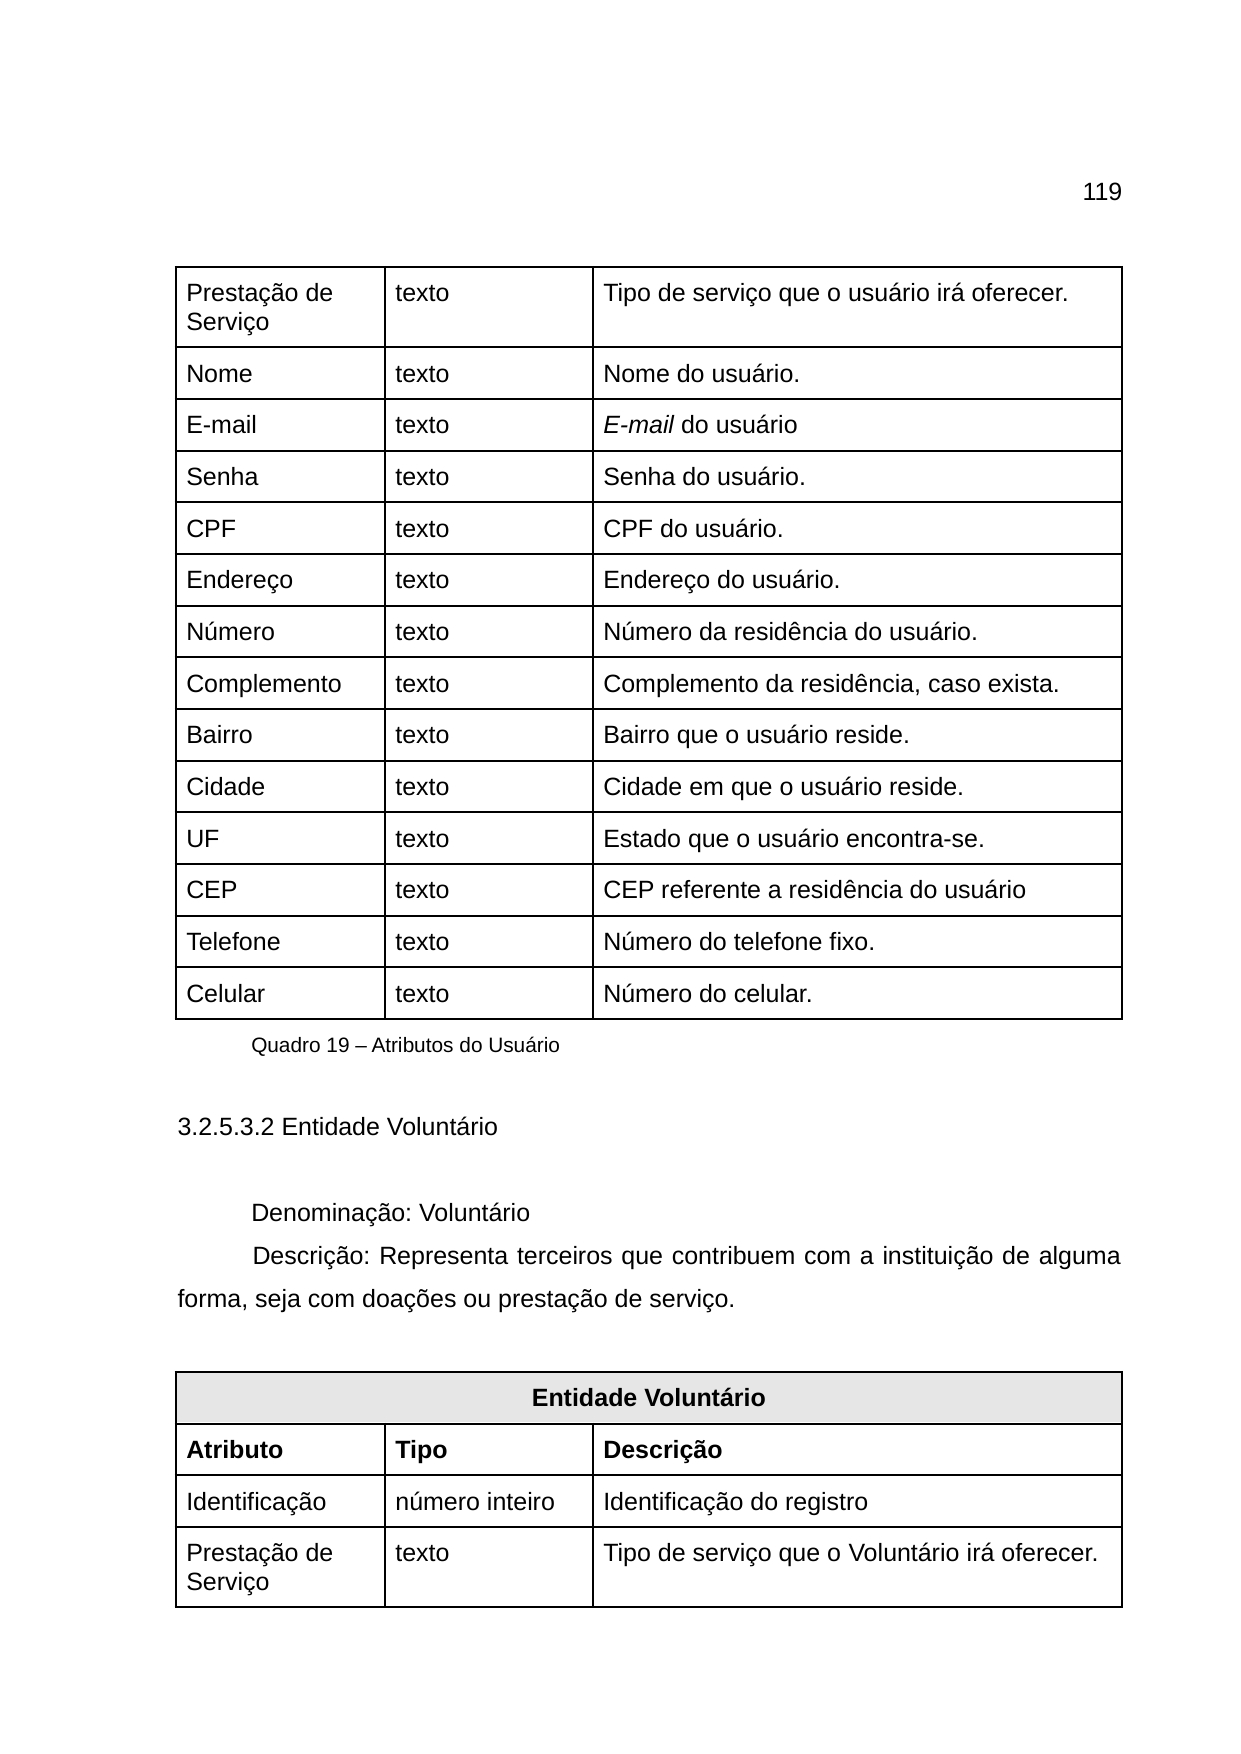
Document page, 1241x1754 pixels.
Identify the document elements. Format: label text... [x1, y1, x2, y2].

table_cell texto [386, 865, 592, 914]
table_cell Cidade [177, 762, 384, 811]
table_cell CEP [177, 865, 384, 914]
table_cell texto [386, 710, 592, 759]
table_cell CPF [177, 503, 384, 553]
table_cell Número do telefone fixo. [594, 917, 1121, 966]
table_cell Número do celular. [594, 968, 1121, 1018]
table_cell Endereço [177, 555, 384, 604]
table_cell Bairro [177, 710, 384, 759]
table_cell Cidade em que o usuário reside. [594, 762, 1121, 811]
text 3.2.5.3.2 Entidade Voluntário [177, 1112, 1122, 1141]
table_cell texto [386, 503, 592, 553]
table_cell Atributo [177, 1425, 384, 1474]
text Denominação: Voluntário [177, 1198, 1122, 1227]
table_cell Identificação do registro [594, 1476, 1121, 1526]
table_cell Tipo de serviço que o Voluntário irá oferecer. [594, 1528, 1121, 1606]
table_cell texto [386, 400, 592, 449]
table_cell Complemento da residência, caso exista. [594, 658, 1121, 708]
table_cell CPF do usuário. [594, 503, 1121, 553]
table_cell Celular [177, 968, 384, 1018]
table_cell texto [386, 555, 592, 604]
table_cell CEP referente a residência do usuário [594, 865, 1121, 914]
table_cell Identificação [177, 1476, 384, 1526]
table_cell texto [386, 607, 592, 656]
table_cell texto [386, 1528, 592, 1606]
table_cell Complemento [177, 658, 384, 708]
table_cell Nome [177, 348, 384, 398]
table_cell Tipo de serviço que o usuário irá oferecer. [594, 268, 1121, 346]
table_cell texto [386, 658, 592, 708]
table_cell Senha [177, 452, 384, 501]
table_cell Prestação de Serviço [177, 1528, 384, 1606]
text Quadro 19 – Atributos do Usuário [177, 1032, 1122, 1056]
table_cell Número [177, 607, 384, 656]
table_cell texto [386, 268, 592, 346]
table_cell Bairro que o usuário reside. [594, 710, 1121, 759]
table_cell E-mail do usuário [594, 400, 1121, 449]
table_cell texto [386, 348, 592, 398]
table_cell número inteiro [386, 1476, 592, 1526]
table_cell Senha do usuário. [594, 452, 1121, 501]
table_cell UF [177, 813, 384, 863]
table_cell texto [386, 968, 592, 1018]
text Descrição: Representa terceiros que contribuem com a instituição de alguma forma, seja com doações ou prestação de serviço. [177, 1241, 1122, 1313]
table_cell texto [386, 813, 592, 863]
table_cell Endereço do usuário. [594, 555, 1121, 604]
table_cell E-mail [177, 400, 384, 449]
table_cell texto [386, 917, 592, 966]
table_cell Nome do usuário. [594, 348, 1121, 398]
table_cell Prestação de Serviço [177, 268, 384, 346]
table_cell Telefone [177, 917, 384, 966]
table_cell Número da residência do usuário. [594, 607, 1121, 656]
table_cell texto [386, 452, 592, 501]
table_cell Tipo [386, 1425, 592, 1474]
table_cell texto [386, 762, 592, 811]
table_cell Estado que o usuário encontra-se. [594, 813, 1121, 863]
table_header Entidade Voluntário [177, 1373, 1121, 1422]
table_cell Descrição [594, 1425, 1121, 1474]
